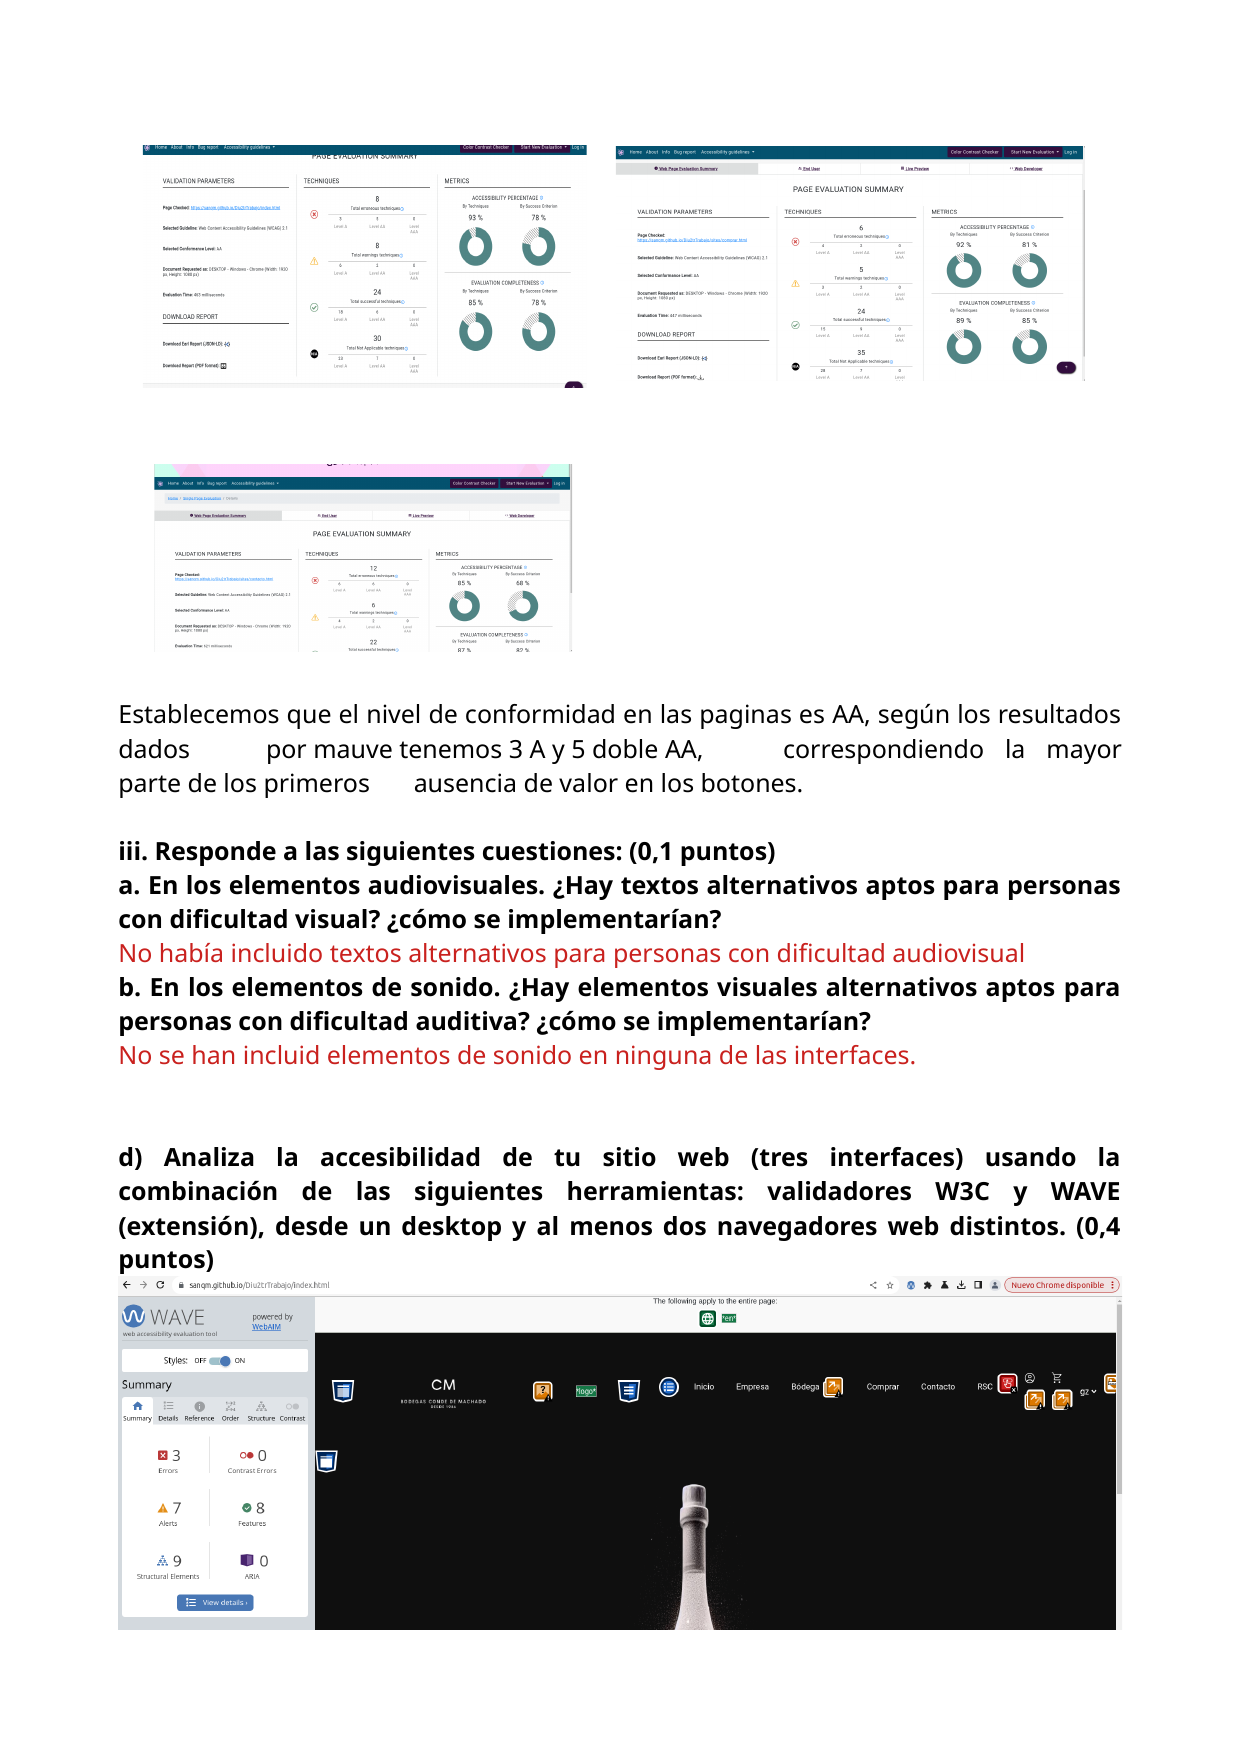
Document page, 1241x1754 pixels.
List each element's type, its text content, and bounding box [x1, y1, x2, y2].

picture [615, 146, 1085, 381]
text b. En los elementos de sonido. ¿Hay elementos visuales alternativos aptos para personas con dificultad auditiva? ¿cómo se implementarían? [118, 970, 1122, 1038]
picture [501, 479, 551, 487]
text iii. Responde a las siguientes cuestiones: (0,1 puntos) [118, 833, 1122, 867]
picture [1005, 146, 1062, 157]
text a. En los elementos audiovisuales. ¿Hay textos alternativos aptos para personas con dificultad visual? ¿cómo se implementarían? [118, 867, 1122, 936]
picture [118, 1276, 1123, 1630]
picture [515, 145, 570, 152]
picture [451, 479, 498, 487]
picture [461, 145, 512, 152]
picture [154, 464, 573, 652]
text d) Analiza la accesibilidad de tu sitio web (tres interfaces) usando la combinación de las siguientes herramientas: validadores W3C y WAVE (extensión), desde un desktop y al menos dos navegadores web distintos. (0,4 puntos) [118, 1140, 1122, 1276]
text No se han incluid elementos de sonido en ninguna de las interfaces. [118, 1038, 1122, 1072]
picture [142, 156, 587, 388]
text Establecemos que el nivel de conformidad en las paginas es AA, según los resultados dados por mauve tenemos 3 A y 5 doble AA, correspondiendo la mayor parte de los primeros ausencia de valor en los botones. [118, 697, 1122, 799]
text No había incluido textos alternativos para personas con dificultad audiovisual [118, 936, 1122, 970]
picture [948, 146, 1002, 157]
